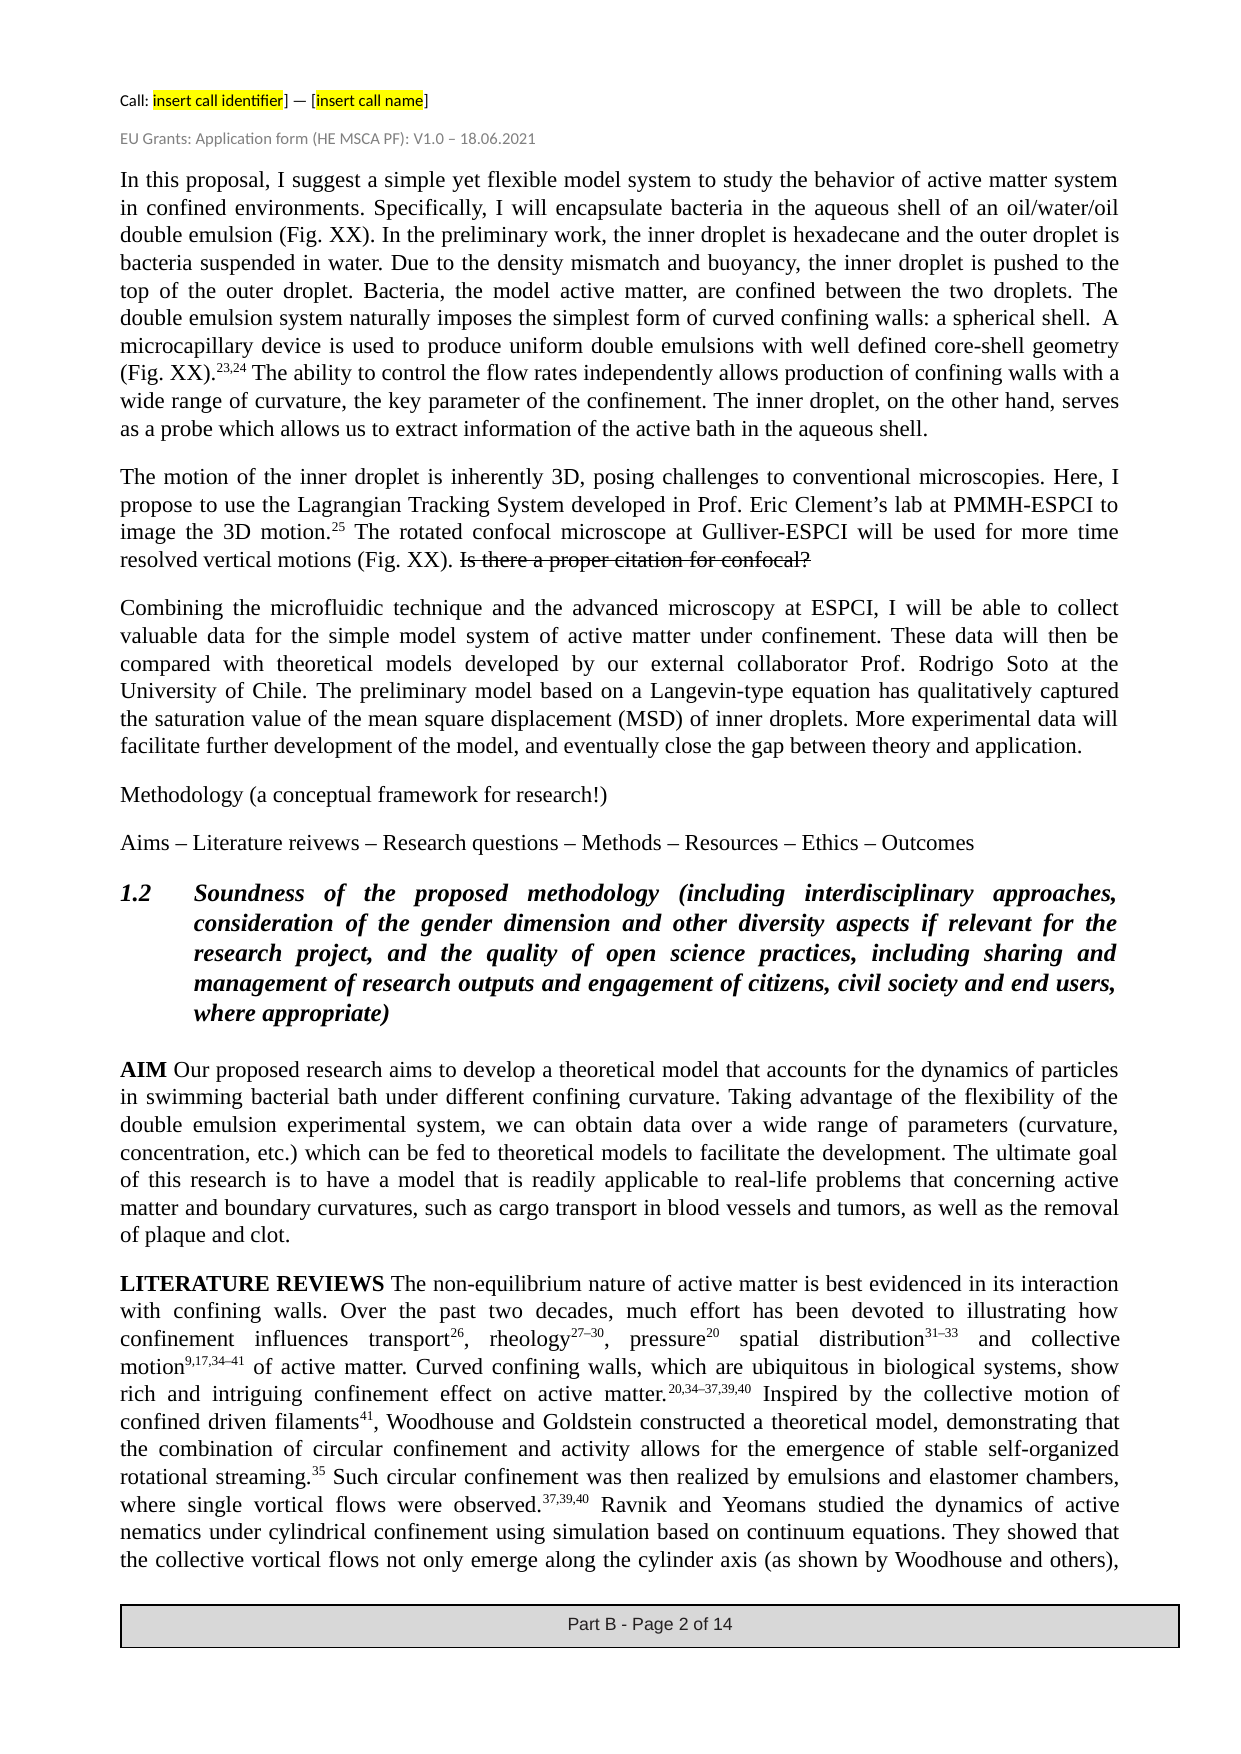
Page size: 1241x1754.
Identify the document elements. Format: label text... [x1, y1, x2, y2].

text In this proposal, I suggest a simple yet flexible model system to study the behavior of active matter system in confined environments. Specifically, I will encapsulate bacteria in the aqueous shell of an oil/water/oil double emulsion (Fig. XX). In the preliminary work, the inner droplet is hexadecane and the outer droplet is bacteria suspended in water. Due to the density mismatch and buoyancy, the inner droplet is pushed to the top of the outer droplet. Bacteria, the model active matter, are confined between the two droplets. The double emulsion system naturally imposes the simplest form of curved confining walls: a spherical shell. A microcapillary device is used to produce uniform double emulsions with well defined core-shell geometry (Fig. XX).23,24⁠ The ability to control the flow rates independently allows production of confining walls with a wide range of curvature, the key parameter of the confinement. The inner droplet, on the other hand, serves as a probe which allows us to extract information of the active bath in the aqueous shell. [120, 166, 1121, 441]
list Soundness of the proposed methodology (including interdisciplinary approaches, consideration of the gender dimension and other diversity aspects if relevant for the research project, and the quality of open science practices, including sharing and management of research outputs and engagement of citizens, civil society and end users, where appropriate) [120, 878, 1121, 1027]
text The motion of the inner droplet is inherently 3D, posing challenges to conventional microscopies. Here, I propose to use the Lagrangian Tracking System developed in Prof. Eric Clement’s lab at PMMH-ESPCI to image the 3D motion.25⁠ The rotated confocal microscope at Gulliver-ESPCI will be used for more time resolved vertical motions (Fig. XX). Is there a proper citation for confocal? [120, 463, 1121, 572]
text Aims – Literature reivews – Research questions – Methods – Resources – Ethics – Outcomes [120, 829, 1121, 856]
text Methodology (a conceptual framework for research!) [120, 781, 1121, 807]
text Combining the microfluidic technique and the advanced microscopy at ESPCI, I will be able to collect valuable data for the simple model system of active matter under confinement. These data will then be compared with theoretical models developed by our external collaborator Prof. Rodrigo Soto at the University of Chile. The preliminary model based on a Langevin-type equation has qualitatively captured the saturation value of the mean square displacement (MSD) of inner droplets. More experimental data will facilitate further development of the model, and eventually close the gap between theory and application. [120, 594, 1121, 759]
text LITERATURE REVIEWS The non-equilibrium nature of active matter is best evidenced in its interaction with confining walls. Over the past two decades, much effort has been devoted to illustrating how confinement influences transport26⁠, rheology27–30⁠, pressure20⁠ spatial distribution31–33⁠ and collective motion9,17,34–41⁠ of active matter. Curved confining walls, which are ubiquitous in biological systems, show rich and intriguing confinement effect on active matter.20,34–37,39,40⁠ Inspired by the collective motion of confined driven filaments41⁠, Woodhouse and Goldstein constructed a theoretical model, demonstrating that the combination of circular confinement and activity allows for the emergence of stable self-organized rotational streaming.35⁠ Such circular confinement was then realized by emulsions and elastomer chambers, where single vortical flows were observed.37,39,40⁠ Ravnik and Yeomans studied the dynamics of active nematics under cylindrical confinement using simulation based on continuum equations. They showed that the collective vortical flows not only emerge along the cylinder axis (as shown by Woodhouse and others), [120, 1270, 1121, 1572]
text AIM Our proposed research aims to develop a theoretical model that accounts for the dynamics of particles in swimming bacterial bath under different confining curvature. Taking advantage of the flexibility of the double emulsion experimental system, we can obtain data over a wide range of parameters (curvature, concentration, etc.) which can be fed to theoretical models to facilitate the development. The ultimate goal of this research is to have a model that is readily applicable to real-life problems that concerning active matter and boundary curvatures, such as cargo transport in blood vessels and tumors, as well as the removal of plaque and clot. [120, 1056, 1121, 1248]
